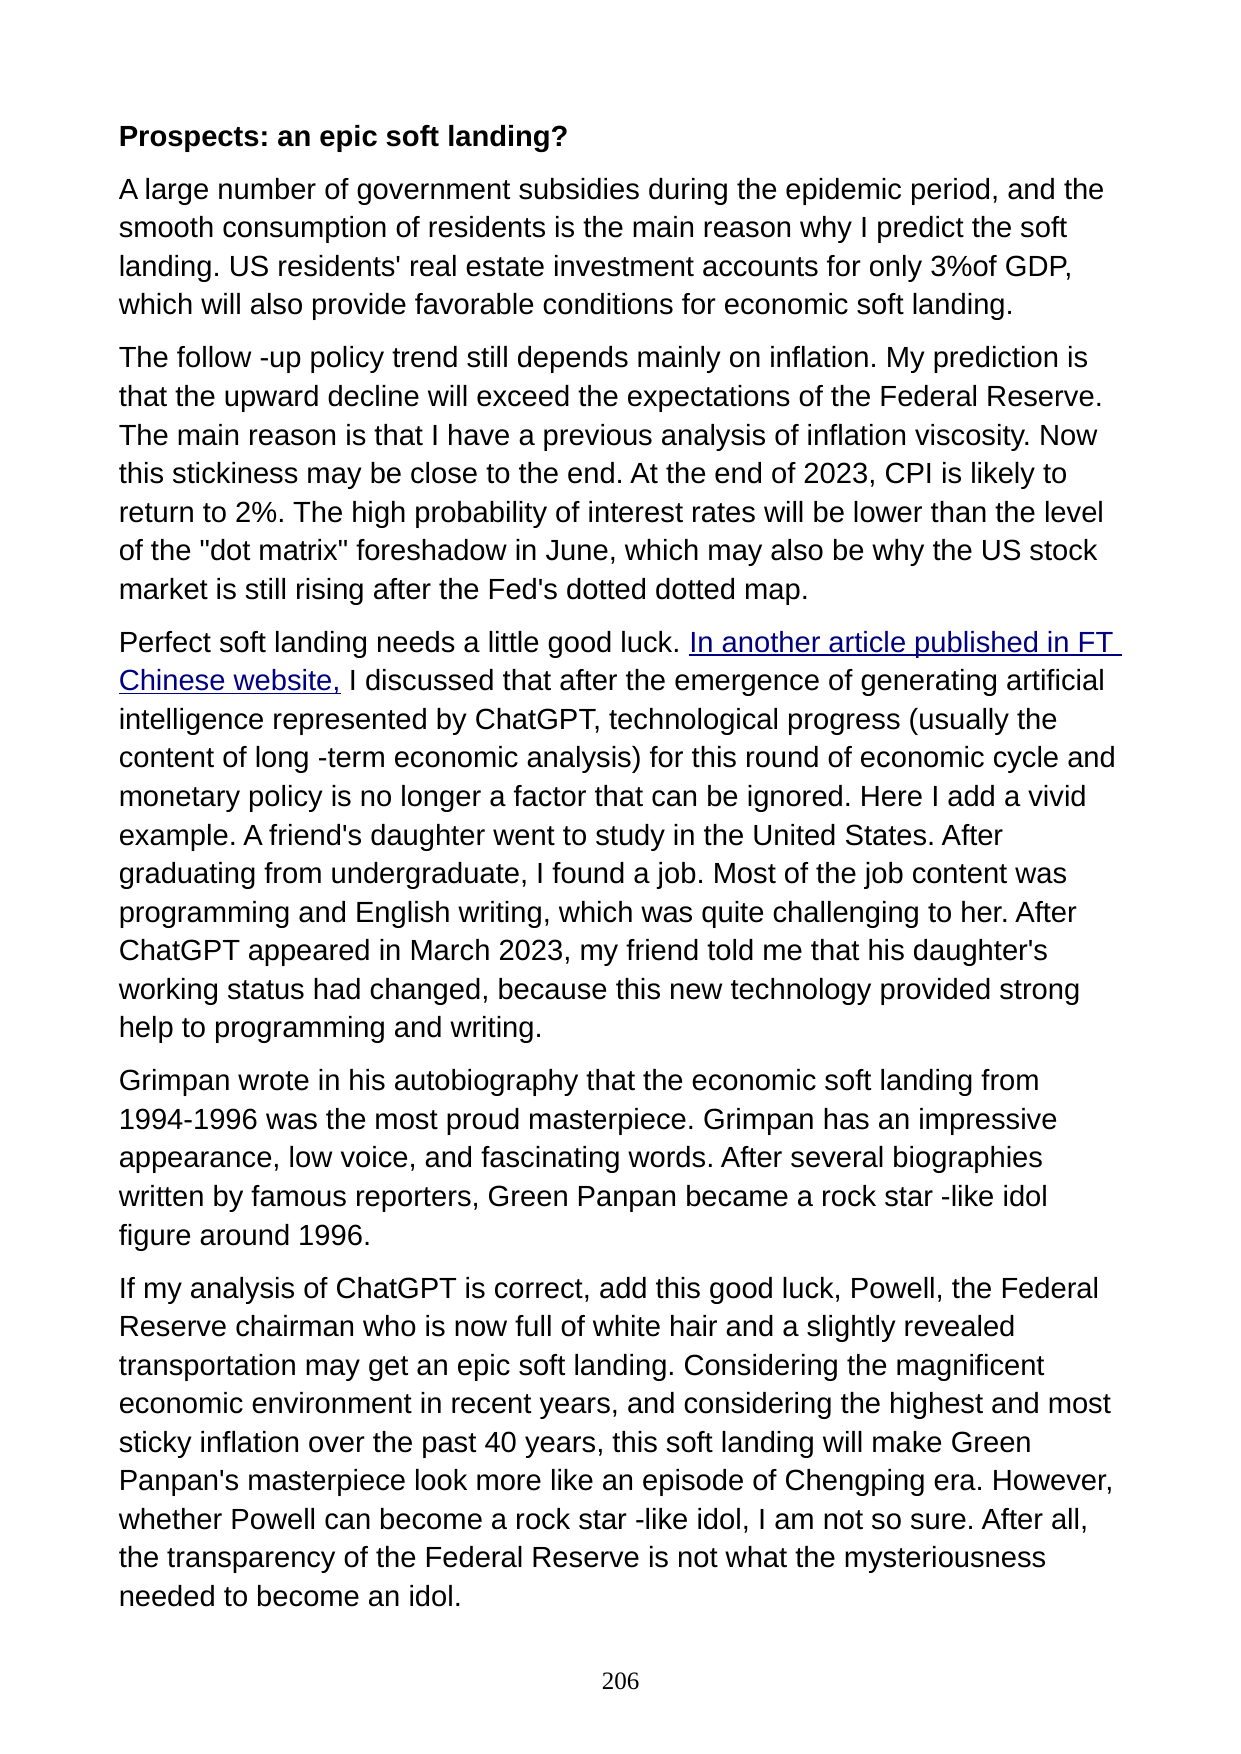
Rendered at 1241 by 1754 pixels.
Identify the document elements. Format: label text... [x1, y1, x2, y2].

text Perfect soft landing needs a little good luck. In another article published in FT Chinese website, I discussed that after the emergence of generating artificial intelligence represented by ChatGPT, technological progress (usually the content of long -term economic analysis) for this round of economic cycle and monetary policy is no longer a factor that can be ignored. Here I add a vivid example. A friend's daughter went to study in the United States. After graduating from undergraduate, I found a job. Most of the job content was programming and English writing, which was quite challenging to her. After ChatGPT appeared in March 2023, my friend told me that his daughter's working status had changed, because this new technology provided strong help to programming and writing. [118, 625, 1122, 1044]
text A large number of government subsidies during the epidemic period, and the smooth consumption of residents is the main reason why I predict the soft landing. US residents' real estate investment accounts for only 3%of GDP, which will also provide favorable conditions for economic soft landing. [118, 172, 1122, 321]
text Grimpan wrote in his autobiography that the economic soft landing from 1994-1996 was the most proud masterpiece. Grimpan has an impressive appearance, low voice, and fascinating words. After several biographies written by famous reporters, Green Panpan became a rock star -like idol figure around 1996. [118, 1063, 1122, 1251]
text Prospects: an epic soft landing? [118, 118, 1122, 152]
text The follow -up policy trend still depends mainly on inflation. My prediction is that the upward decline will exceed the expectations of the Federal Reserve. The main reason is that I have a previous analysis of inflation viscosity. Now this stickiness may be close to the end. At the end of 2023, CPI is likely to return to 2%. The high probability of interest rates will be lower than the level of the "dot matrix" foreshadow in June, which may also be why the US stock market is still rising after the Fed's dotted dotted map. [118, 340, 1122, 605]
text If my analysis of ChatGPT is correct, add this good luck, Powell, the Federal Reserve chairman who is now full of white hair and a slightly revealed transportation may get an epic soft landing. Considering the magnificent economic environment in recent years, and considering the highest and most sticky inflation over the past 40 years, this soft landing will make Green Panpan's masterpiece look more like an episode of Chengping era. However, whether Powell can become a rock star -like idol, I am not so sure. After all, the transparency of the Federal Reserve is not what the mysteriousness needed to become an idol. [118, 1271, 1122, 1612]
